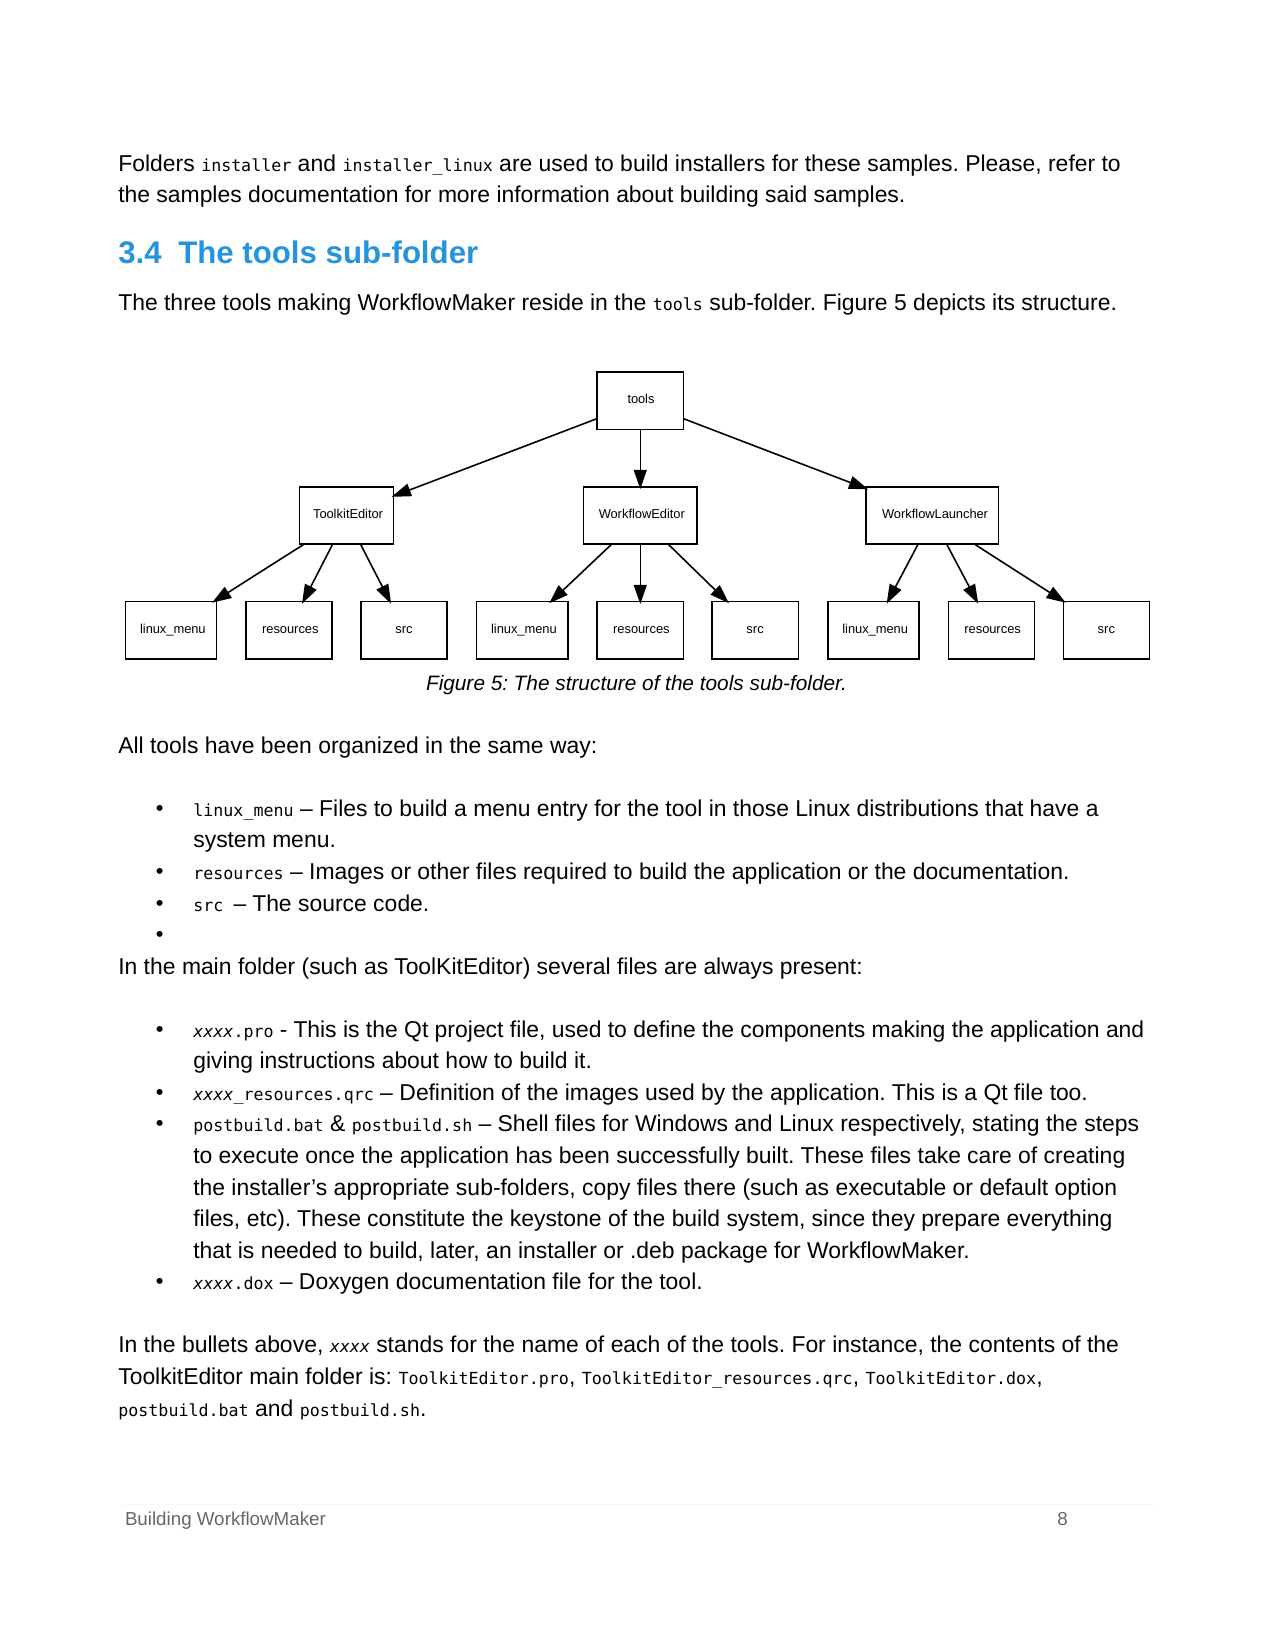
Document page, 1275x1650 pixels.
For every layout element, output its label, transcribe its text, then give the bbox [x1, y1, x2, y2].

text In the main folder (such as ToolKitEditor) several files are always present: [118, 953, 1157, 979]
list xxxx_resources.qrc – Definition of the images used by the application. This is a Qt file too. [156, 1079, 1157, 1105]
list src – The source code. [156, 889, 1157, 916]
text All tools have been organized in the same way: [118, 732, 1157, 758]
list linux_menu – Files to build a menu entry for the tool in those Linux distributions that have a system menu. [156, 795, 1157, 853]
text The three tools making WorkflowMaker reside in the tools sub-folder. Figure 5 depicts its structure. [118, 289, 1157, 316]
text Folders installer and installer_linux are used to build installers for these samples. Please, refer to the samples documentation for more information about building said samples. [118, 150, 1157, 208]
list xxxx.dox – Doxygen documentation file for the tool. [156, 1268, 1157, 1294]
list postbuild.bat & postbuild.sh – Shell files for Windows and Linux respectively, stating the steps to execute once the application has been successfully built. These files take care of creating the installer’s appropriate sub-folders, copy files there (such as executable or default option files, etc). These constitute the keystone of the build system, since they prepare everything that is needed to build, later, an installer or .deb package for WorkflowMaker. [156, 1110, 1157, 1263]
text In the bullets above, xxxx stands for the name of each of the tools. For instance, the contents of the ToolkitEditor main folder is: ToolkitEditor.pro, ToolkitEditor_resources.qrc, ToolkitEditor.dox, postbuild.bat and postbuild.sh. [118, 1331, 1157, 1421]
subtitle The tools sub-folder [118, 234, 1157, 269]
list resources – Images or other files required to build the application or the documentation. [156, 858, 1157, 884]
text Figure 5: The structure of the tools sub-folder. [118, 365, 1157, 695]
list xxxx.pro - This is the Qt project file, used to define the components making the application and giving instructions about how to build it. [156, 1016, 1157, 1074]
